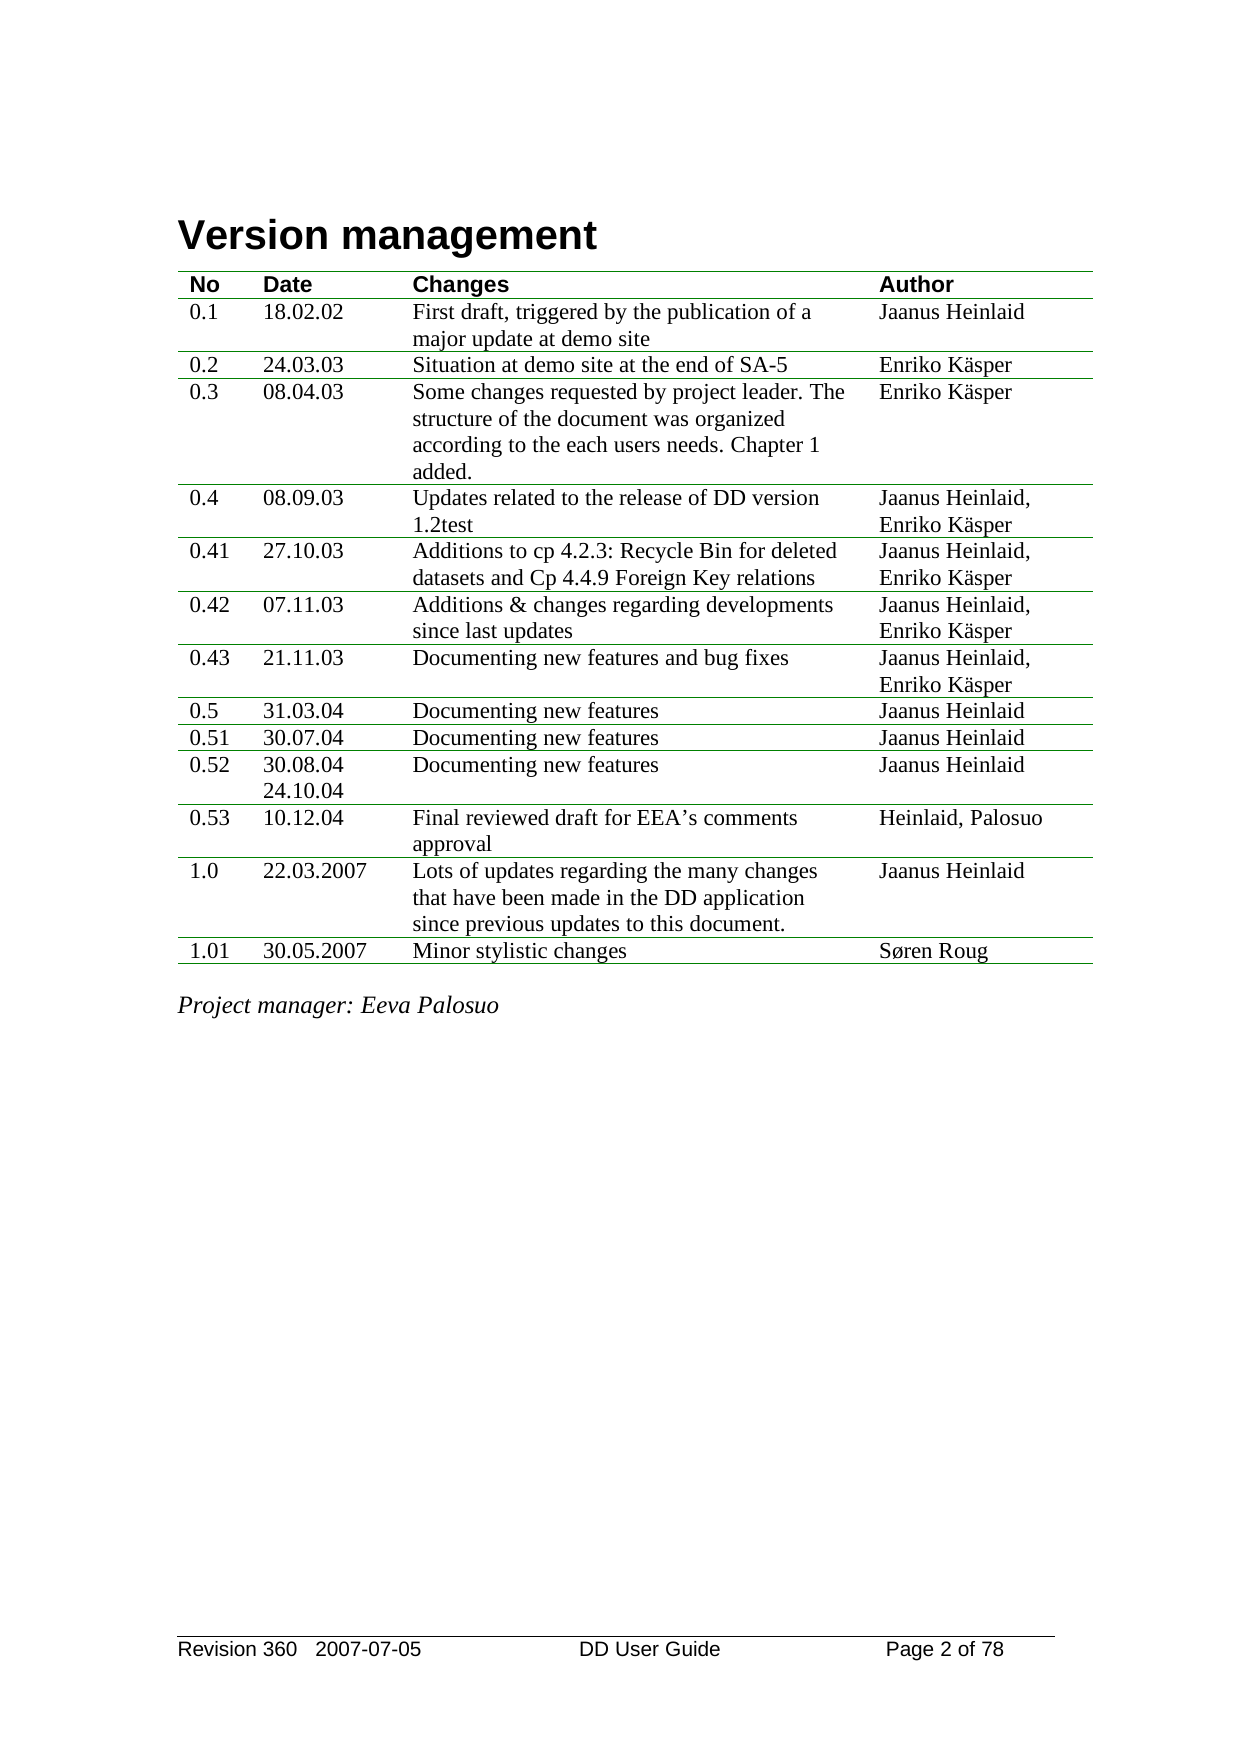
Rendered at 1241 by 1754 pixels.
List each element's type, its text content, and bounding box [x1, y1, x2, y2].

table_cell 1.0 [178, 858, 252, 937]
table_cell Jaanus Heinlaid, Enriko Käsper [868, 485, 1093, 537]
table_cell First draft, triggered by the publication of a major update at demo site [401, 299, 868, 351]
table_cell 30.08.04 24.10.04 [252, 751, 401, 803]
table_cell 0.4 [178, 485, 252, 537]
table_cell Jaanus Heinlaid, Enriko Käsper [868, 645, 1093, 697]
table_cell Some changes requested by project leader. The structure of the document was organized according to the each users needs. Chapter 1 added. [401, 379, 868, 484]
table_cell 30.05.2007 [252, 938, 401, 963]
table_cell 27.10.03 [252, 538, 401, 591]
table_cell 0.51 [178, 725, 252, 750]
table_cell 18.02.02 [252, 299, 401, 351]
table_cell Documenting new features and bug fixes [401, 645, 868, 697]
table_cell 08.04.03 [252, 379, 401, 484]
table_cell 22.03.2007 [252, 858, 401, 937]
table_cell Jaanus Heinlaid [868, 299, 1093, 351]
table_cell Minor stylistic changes [401, 938, 868, 963]
subtitle Version management [177, 210, 1092, 258]
table_cell Additions & changes regarding developments since last updates [401, 592, 868, 644]
table_header Author [868, 272, 1093, 298]
table_header Changes [401, 272, 868, 298]
table_cell 0.52 [178, 751, 252, 803]
table_cell 08.09.03 [252, 485, 401, 537]
table_cell 0.43 [178, 645, 252, 697]
table_cell 21.11.03 [252, 645, 401, 697]
table_cell 0.3 [178, 379, 252, 484]
table_cell Documenting new features [401, 698, 868, 724]
table_cell Jaanus Heinlaid [868, 725, 1093, 750]
table_header No [178, 272, 252, 298]
table_cell Documenting new features [401, 725, 868, 750]
table_cell Final reviewed draft for EEA’s comments approval [401, 805, 868, 857]
table_cell Jaanus Heinlaid, Enriko Käsper [868, 592, 1093, 644]
table_cell 0.1 [178, 299, 252, 351]
table_cell 0.2 [178, 352, 252, 378]
table_cell Jaanus Heinlaid, Enriko Käsper [868, 538, 1093, 591]
table_cell Jaanus Heinlaid [868, 698, 1093, 724]
table_cell 0.42 [178, 592, 252, 644]
table_cell 30.07.04 [252, 725, 401, 750]
table_cell Enriko Käsper [868, 352, 1093, 378]
table_cell 31.03.04 [252, 698, 401, 724]
table_cell Enriko Käsper [868, 379, 1093, 484]
table_cell 1.01 [178, 938, 252, 963]
table_cell Heinlaid, Palosuo [868, 805, 1093, 857]
table_cell 0.41 [178, 538, 252, 591]
table_cell Documenting new features [401, 751, 868, 803]
table_cell Jaanus Heinlaid [868, 751, 1093, 803]
table_cell Lots of updates regarding the many changes that have been made in the DD application since previous updates to this document. [401, 858, 868, 937]
table_cell 0.53 [178, 805, 252, 857]
table_cell 10.12.04 [252, 805, 401, 857]
table_cell Updates related to the release of DD version 1.2test [401, 485, 868, 537]
table_header Date [252, 272, 401, 298]
table_cell Jaanus Heinlaid [868, 858, 1093, 937]
table_cell 0.5 [178, 698, 252, 724]
table_cell 07.11.03 [252, 592, 401, 644]
text Project manager: Eeva Palosuo [177, 990, 1092, 1019]
table_cell 24.03.03 [252, 352, 401, 378]
table_cell Situation at demo site at the end of SA-5 [401, 352, 868, 378]
table_cell Additions to cp 4.2.3: Recycle Bin for deleted datasets and Cp 4.4.9 Foreign Key relations [401, 538, 868, 591]
table_cell Søren Roug [868, 938, 1093, 963]
